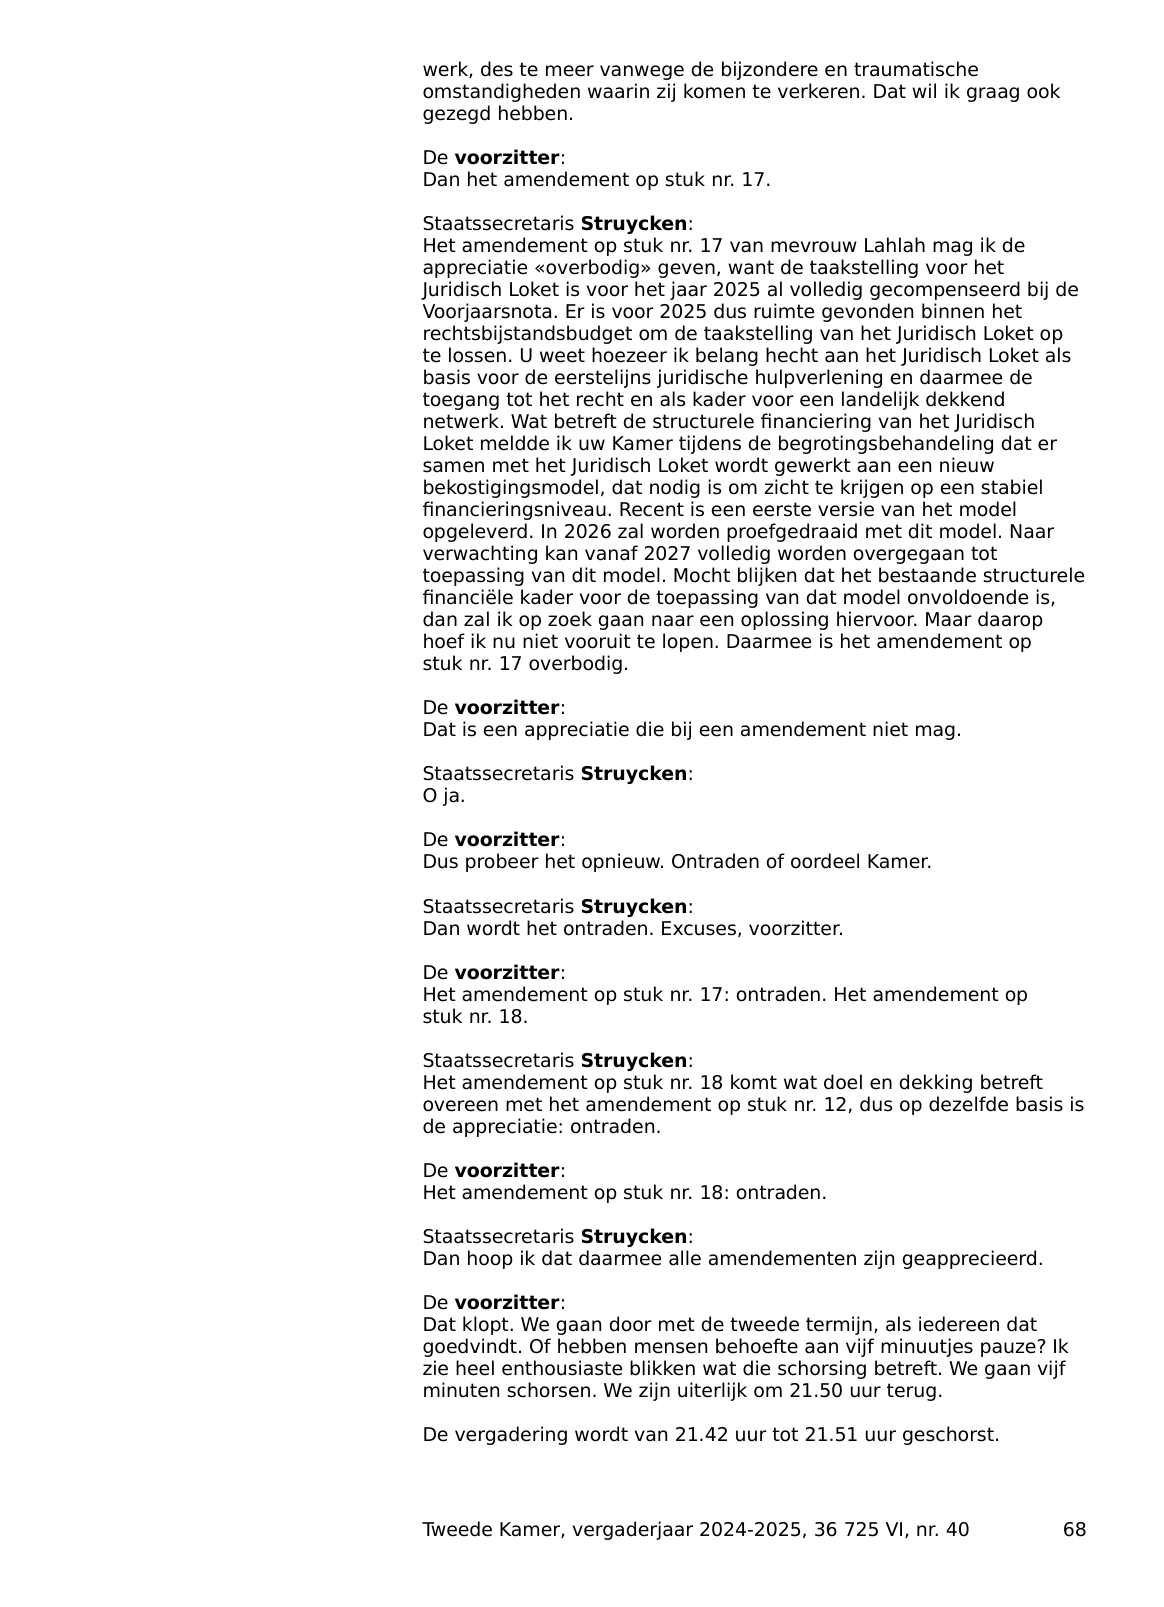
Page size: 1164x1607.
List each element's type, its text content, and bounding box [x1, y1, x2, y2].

text De vergadering wordt van 21.42 uur tot 21.51 uur geschorst. [422, 1424, 1087, 1446]
text Dus probeer het opnieuw. Ontraden of oordeel Kamer. [422, 851, 1087, 873]
text De voorzitter: [422, 1160, 1087, 1182]
text Het amendement op stuk nr. 17: ontraden. Het amendement op stuk nr. 18. [422, 984, 1087, 1028]
text Staatssecretaris Struycken: [422, 1226, 1087, 1248]
text De voorzitter: [422, 829, 1087, 851]
text Dan wordt het ontraden. Excuses, voorzitter. [422, 917, 1087, 939]
text De voorzitter: [422, 962, 1087, 984]
text Het amendement op stuk nr. 18 komt wat doel en dekking betreft overeen met het amendement op stuk nr. 12, dus op dezelfde basis is de appreciatie: ontraden. [422, 1072, 1087, 1138]
text Staatssecretaris Struycken: [422, 896, 1087, 917]
text Dat klopt. We gaan door met de tweede termijn, als iedereen dat goedvindt. Of hebben mensen behoefte aan vijf minuutjes pauze? Ik zie heel enthousiaste blikken wat die schorsing betreft. We gaan vijf minuten schorsen. We zijn uiterlijk om 21.50 uur terug. [422, 1314, 1087, 1402]
text De voorzitter: [422, 697, 1087, 719]
text Staatssecretaris Struycken: [422, 763, 1087, 785]
text Het amendement op stuk nr. 17 van mevrouw Lahlah mag ik de appreciatie «overbodig» geven, want de taakstelling voor het Juridisch Loket is voor het jaar 2025 al volledig gecompenseerd bij de Voorjaarsnota. Er is voor 2025 dus ruimte gevonden binnen het rechtsbijstandsbudget om de taakstelling van het Juridisch Loket op te lossen. U weet hoezeer ik belang hecht aan het Juridisch Loket als basis voor de eerstelijns juridische hulpverlening en daarmee de toegang tot het recht en als kader voor een landelijk dekkend netwerk. Wat betreft de structurele financiering van het Juridisch Loket meldde ik uw Kamer tijdens de begrotingsbehandeling dat er samen met het Juridisch Loket wordt gewerkt aan een nieuw bekostigingsmodel, dat nodig is om zicht te krijgen op een stabiel financieringsniveau. Recent is een eerste versie van het model opgeleverd. In 2026 zal worden proefgedraaid met dit model. Naar verwachting kan vanaf 2027 volledig worden overgegaan tot toepassing van dit model. Mocht blijken dat het bestaande structurele financiële kader voor de toepassing van dat model onvoldoende is, dan zal ik op zoek gaan naar een oplossing hiervoor. Maar daarop hoef ik nu niet vooruit te lopen. Daarmee is het amendement op stuk nr. 17 overbodig. [422, 235, 1087, 675]
text Dat is een appreciatie die bij een amendement niet mag. [422, 719, 1087, 741]
text De voorzitter: [422, 147, 1087, 169]
text De voorzitter: [422, 1292, 1087, 1314]
text Staatssecretaris Struycken: [422, 1050, 1087, 1072]
text werk, des te meer vanwege de bijzondere en traumatische omstandigheden waarin zij komen te verkeren. Dat wil ik graag ook gezegd hebben. [422, 59, 1087, 125]
text Dan het amendement op stuk nr. 17. [422, 169, 1087, 191]
text Dan hoop ik dat daarmee alle amendementen zijn geapprecieerd. [422, 1248, 1087, 1270]
text Het amendement op stuk nr. 18: ontraden. [422, 1182, 1087, 1204]
text O ja. [422, 785, 1087, 807]
text Staatssecretaris Struycken: [422, 213, 1087, 235]
